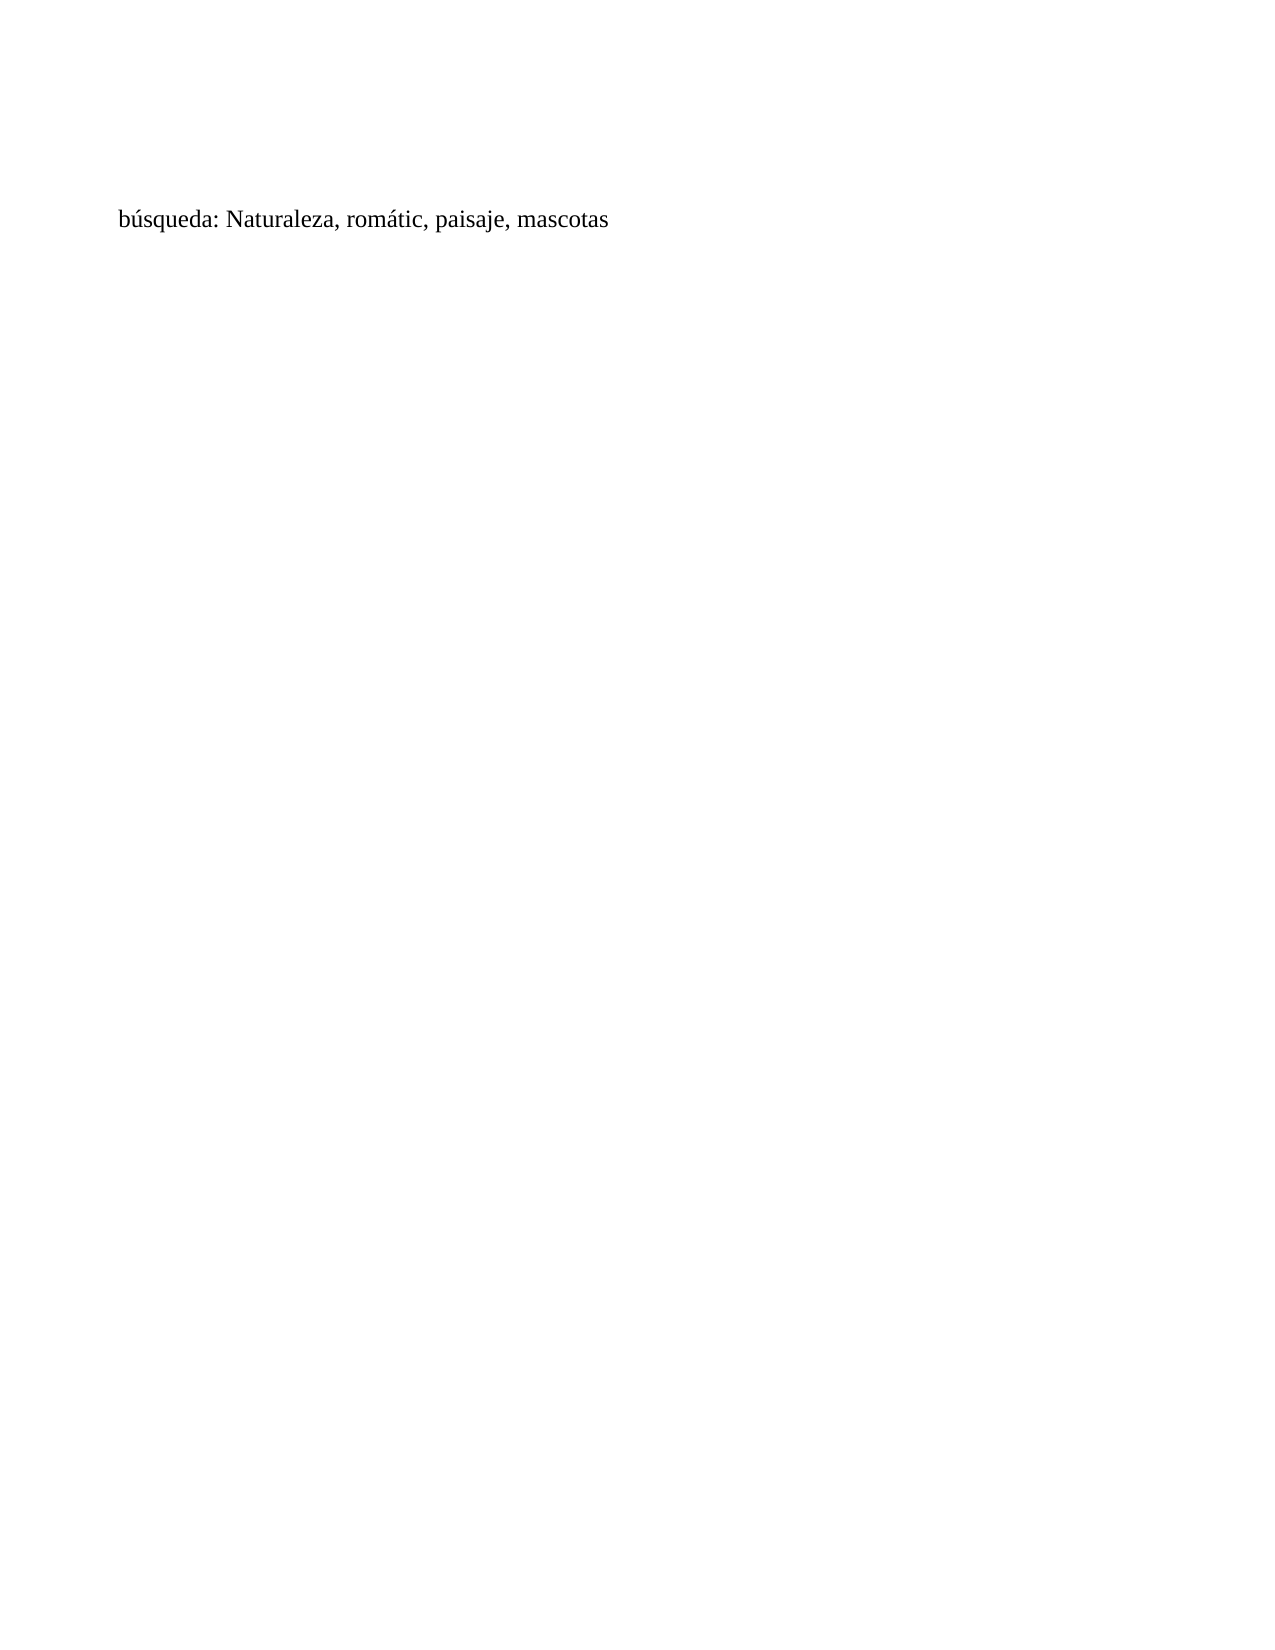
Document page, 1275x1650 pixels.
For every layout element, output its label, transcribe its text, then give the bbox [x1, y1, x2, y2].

text búsqueda: Naturaleza, romátic, paisaje, mascotas [118, 204, 1157, 233]
